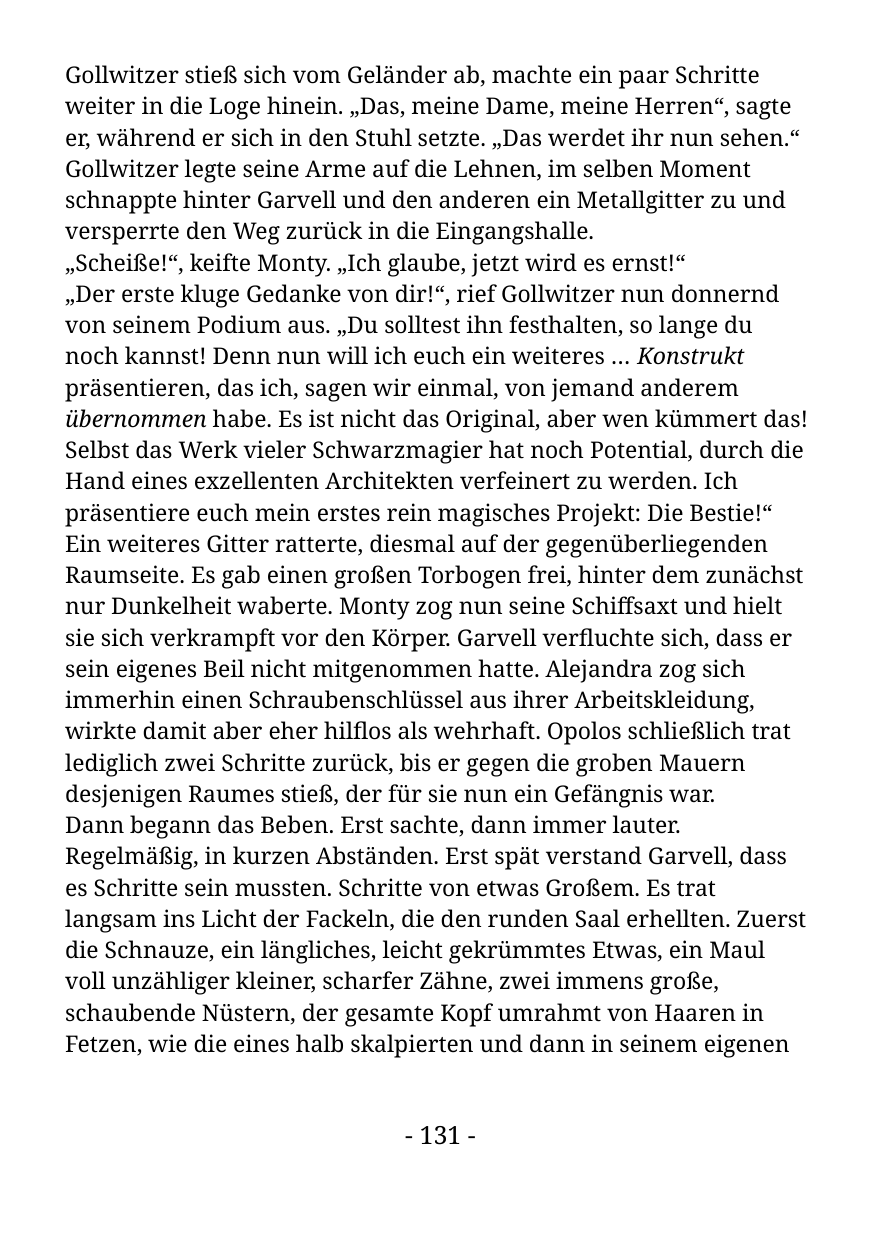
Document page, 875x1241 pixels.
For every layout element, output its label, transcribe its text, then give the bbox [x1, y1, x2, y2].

text Dann begann das Beben. Erst sachte, dann immer lauter. Regelmäßig, in kurzen Abständen. Erst spät verstand Garvell, dass es Schritte sein mussten. Schritte von etwas Großem. Es trat langsam ins Licht der Fackeln, die den runden Saal erhellten. Zuerst die Schnauze, ein längliches, leicht gekrümmtes Etwas, ein Maul voll unzähliger kleiner, scharfer Zähne, zwei immens große, schaubende Nüstern, der gesamte Kopf umrahmt von Haaren in Fetzen, wie die eines halb skalpierten und dann in seinem eigenen [65, 809, 809, 1059]
text Ein weiteres Gitter ratterte, diesmal auf der gegenüberliegenden Raumseite. Es gab einen großen Torbogen frei, hinter dem zunächst nur Dunkelheit waberte. Monty zog nun seine Schiffsaxt und hielt sie sich verkrampft vor den Körper. Garvell verfluchte sich, dass er sein eigenes Beil nicht mitgenommen hatte. Alejandra zog sich immerhin einen Schraubenschlüssel aus ihrer Arbeitskleidung, wirkte damit aber eher hilflos als wehrhaft. Opolos schließlich trat lediglich zwei Schritte zurück, bis er gegen die groben Mauern desjenigen Raumes stieß, der für sie nun ein Gefängnis war. [65, 528, 809, 809]
text „Scheiße!“, keifte Monty. „Ich glaube, jetzt wird es ernst!“ [65, 247, 809, 278]
text Gollwitzer legte seine Arme auf die Lehnen, im selben Moment schnappte hinter Garvell und den anderen ein Metallgitter zu und versperrte den Weg zurück in die Eingangshalle. [65, 153, 809, 247]
text „Der erste kluge Gedanke von dir!“, rief Gollwitzer nun donnernd von seinem Podium aus. „Du solltest ihn festhalten, so lange du noch kannst! Denn nun will ich euch ein weiteres … Konstrukt präsentieren, das ich, sagen wir einmal, von jemand anderem übernommen habe. Es ist nicht das Original, aber wen kümmert das! Selbst das Werk vieler Schwarzmagier hat noch Potential, durch die Hand eines exzellenten Architekten verfeinert zu werden. Ich präsentiere euch mein erstes rein magisches Projekt: Die Bestie!“ [65, 278, 809, 528]
text Gollwitzer stieß sich vom Geländer ab, machte ein paar Schritte weiter in die Loge hinein. „Das, meine Dame, meine Herren“, sagte er, während er sich in den Stuhl setzte. „Das werdet ihr nun sehen.“ [65, 59, 809, 153]
